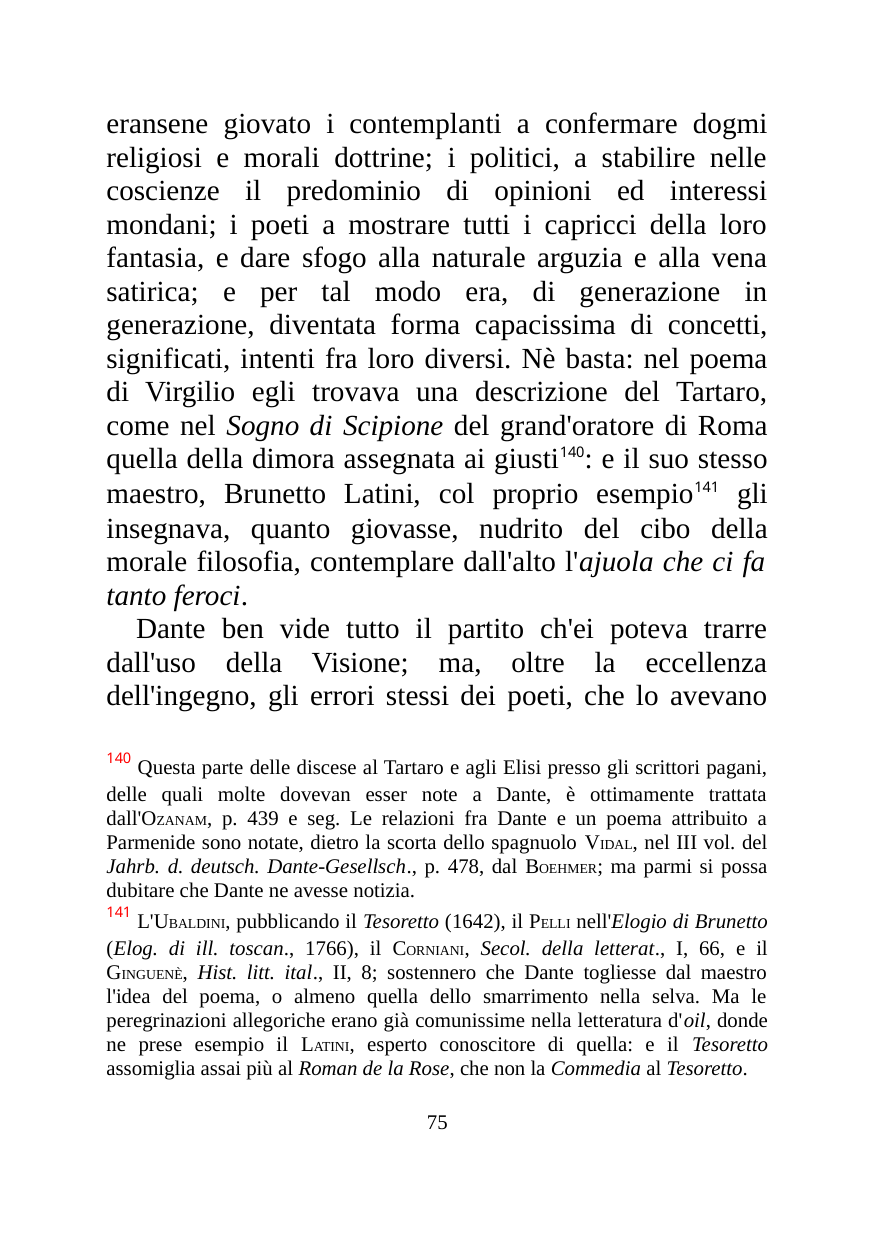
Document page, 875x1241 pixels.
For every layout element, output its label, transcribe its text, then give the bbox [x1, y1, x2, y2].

text Questa parte delle discese al Tartaro e agli Elisi presso gli scrittori pagani, delle quali molte dovevan esser note a Dante, è ottimamente trattata dall'Ozanam, p. 439 e seg. Le relazioni fra Dante e un poema attribuito a Parmenide sono notate, dietro la scorta dello spagnuolo Vidal, nel III vol. del Jahrb. d. deutsch. Dante-Gesellsch., p. 478, dal Boehmer; ma parmi si possa dubitare che Dante ne avesse notizia. [106, 748, 768, 902]
text L'Ubaldini, pubblicando il Tesoretto (1642), il Pelli nell'Elogio di Brunetto (Elog. di ill. toscan., 1766), il Corniani, Secol. della letterat., I, 66, e il Ginguenè, Hist. litt. ital., II, 8; sostennero che Dante togliesse dal maestro l'idea del poema, o almeno quella dello smarrimento nella selva. Ma le peregrinazioni allegoriche erano già comunissime nella letteratura d'oil, donde ne prese esempio il Latini, esperto conoscitore di quella: e il Tesoretto assomiglia assai più al Roman de la Rose, che non la Commedia al Tesoretto. [106, 902, 768, 1080]
text eransene giovato i contemplanti a confermare dogmi religiosi e morali dottrine; i politici, a stabilire nelle coscienze il predominio di opinioni ed interessi mondani; i poeti a mostrare tutti i capricci della loro fantasia, e dare sfogo alla naturale arguzia e alla vena satirica; e per tal modo era, di generazione in generazione, diventata forma capacissima di concetti, significati, intenti fra loro diversi. Nè basta: nel poema di Virgilio egli trovava una descrizione del Tartaro, come nel Sogno di Scipione del grand'oratore di Roma quella della dimora assegnata ai giusti: e il suo stesso maestro, Brunetto Latini, col proprio esempio gli insegnava, quanto giovasse, nudrito del cibo della morale filosofia, contemplare dall'alto l'ajuola che ci fa tanto feroci. [106, 106, 768, 611]
text Dante ben vide tutto il partito ch'ei poteva trarre dall'uso della Visione; ma, oltre la eccellenza dell'ingegno, gli errori stessi dei poeti, che lo avevano [106, 611, 768, 712]
